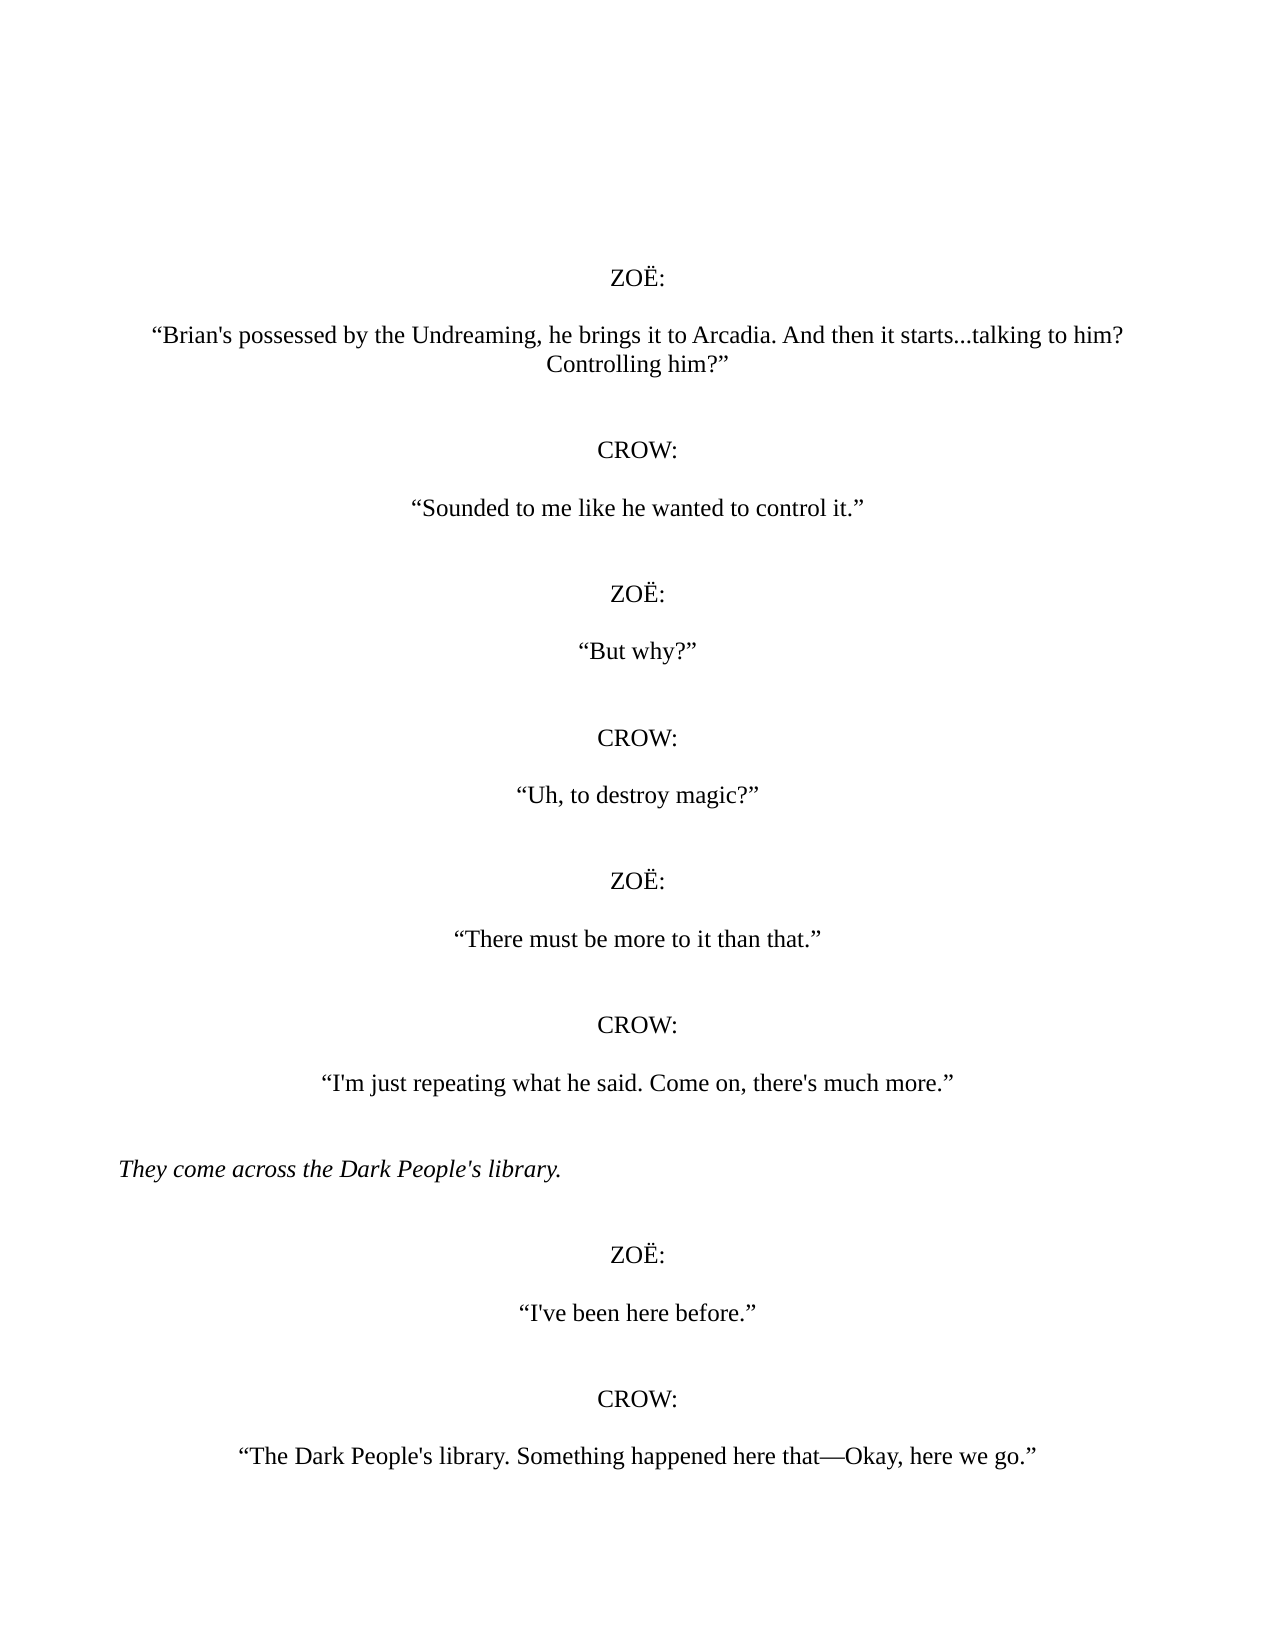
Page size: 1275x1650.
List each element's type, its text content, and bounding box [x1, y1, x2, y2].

text CROW: [118, 1384, 1157, 1413]
text ZOË: [118, 263, 1157, 291]
text ZOË: [118, 866, 1157, 895]
text “Uh, to destroy magic?” [118, 780, 1157, 809]
text They come across the Dark People's library. [118, 1154, 1157, 1183]
text “I've been here before.” [118, 1298, 1157, 1326]
text “I'm just repeating what he said. Come on, there's much more.” [118, 1068, 1157, 1096]
text “Sounded to me like he wanted to control it.” [118, 493, 1157, 521]
text ZOË: [118, 579, 1157, 608]
text “Brian's possessed by the Undreaming, he brings it to Arcadia. And then it starts...talking to him? Controlling him?” [118, 320, 1157, 378]
text “There must be more to it than that.” [118, 924, 1157, 953]
text ZOË: [118, 1240, 1157, 1269]
text CROW: [118, 435, 1157, 464]
text CROW: [118, 1010, 1157, 1039]
text “But why?” [118, 636, 1157, 665]
text CROW: [118, 723, 1157, 751]
text “The Dark People's library. Something happened here that—Okay, here we go.” [118, 1441, 1157, 1470]
